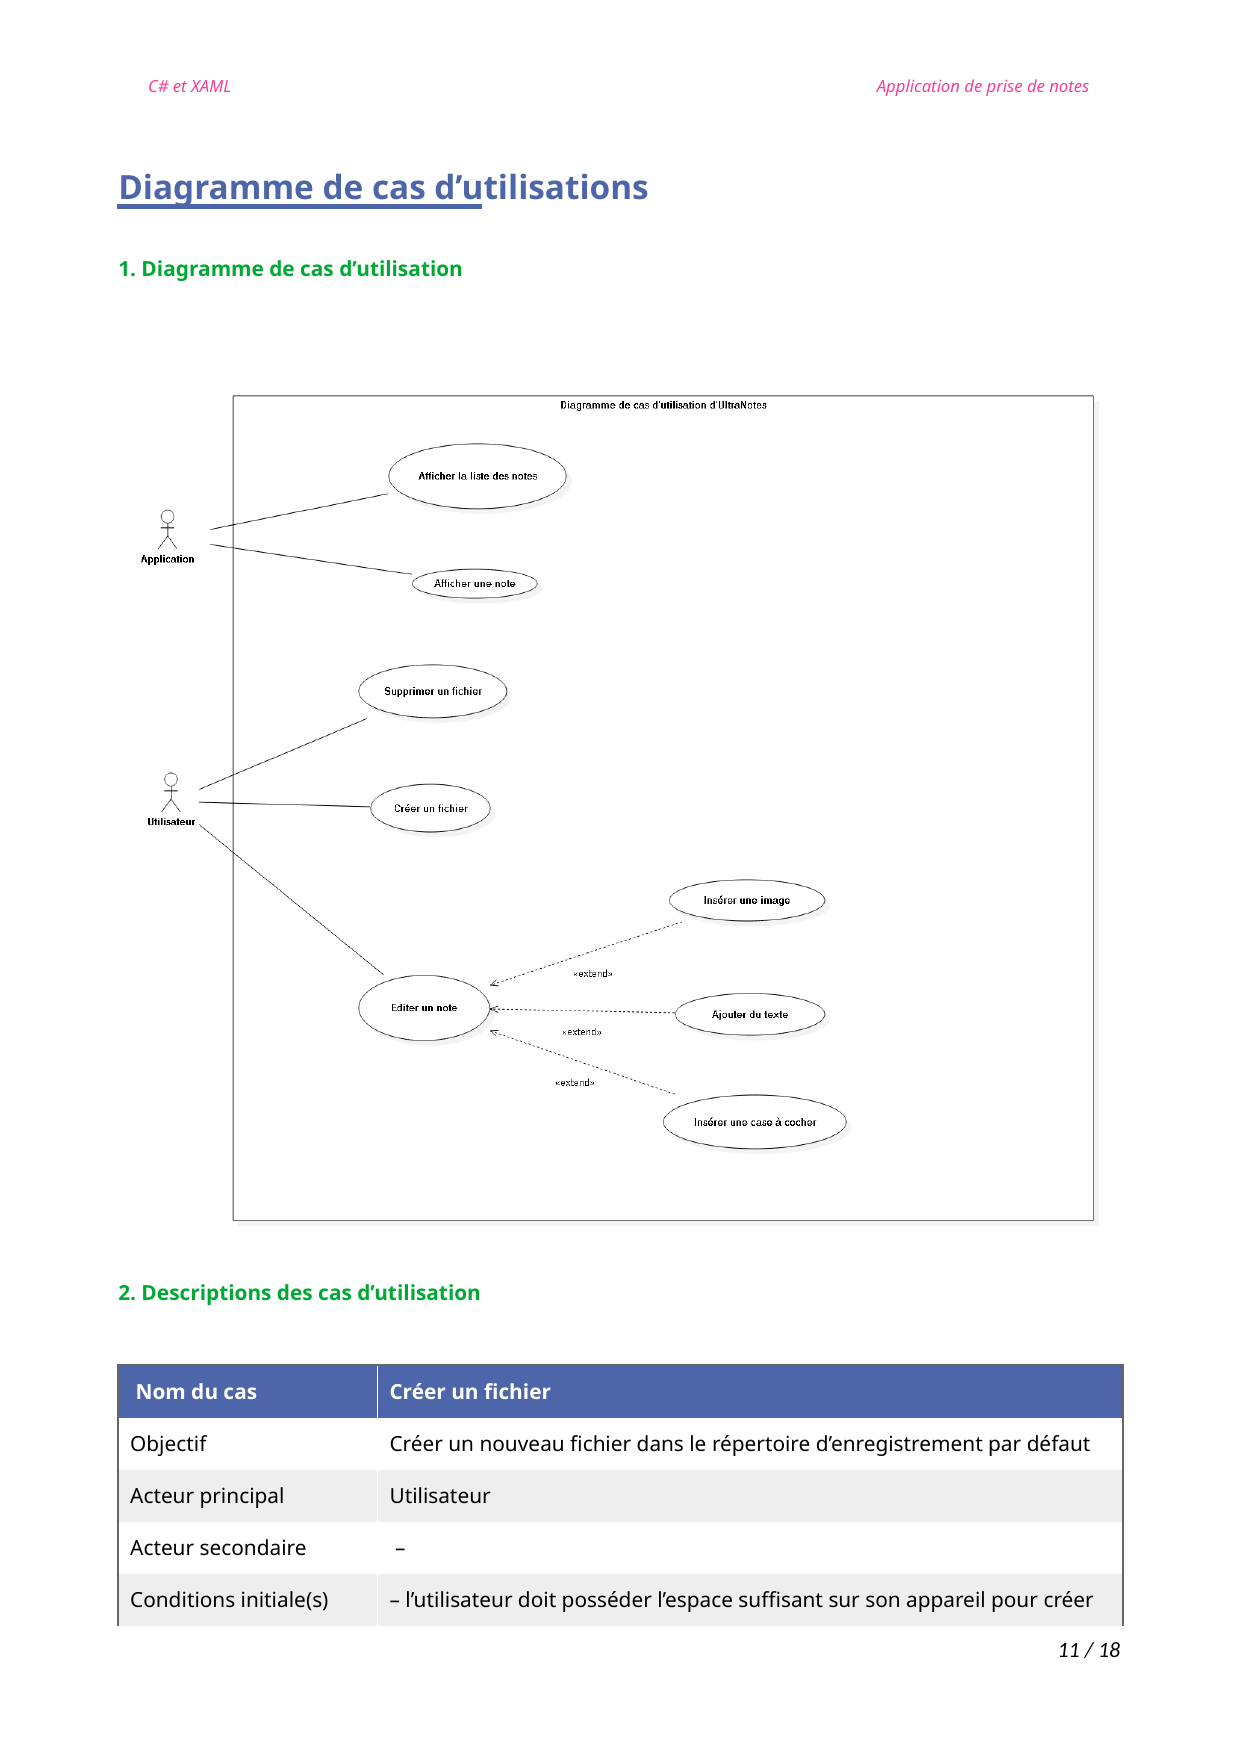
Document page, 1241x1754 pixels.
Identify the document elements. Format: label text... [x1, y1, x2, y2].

table_cell Créer un nouveau fichier dans le répertoire d’enregistrement par défaut [378, 1418, 1122, 1469]
table_cell Acteur principal [119, 1470, 377, 1522]
table_header Nom du cas [119, 1366, 377, 1418]
table_cell Conditions initiale(s) [119, 1574, 377, 1626]
text 1. Diagramme de cas d’utilisation [118, 254, 1122, 283]
table_header Créer un fichier [378, 1366, 1122, 1418]
text Diagramme de cas d’utilisations [118, 163, 1122, 209]
table_cell Utilisateur [378, 1470, 1122, 1522]
table_cell – l’utilisateur doit posséder l’espace suffisant sur son appareil pour créer [378, 1574, 1122, 1626]
table_cell Acteur secondaire [119, 1522, 377, 1573]
table_cell Objectif [119, 1418, 377, 1469]
text 2. Descriptions des cas d’utilisation [118, 1278, 1122, 1307]
table_cell – [378, 1522, 1122, 1573]
